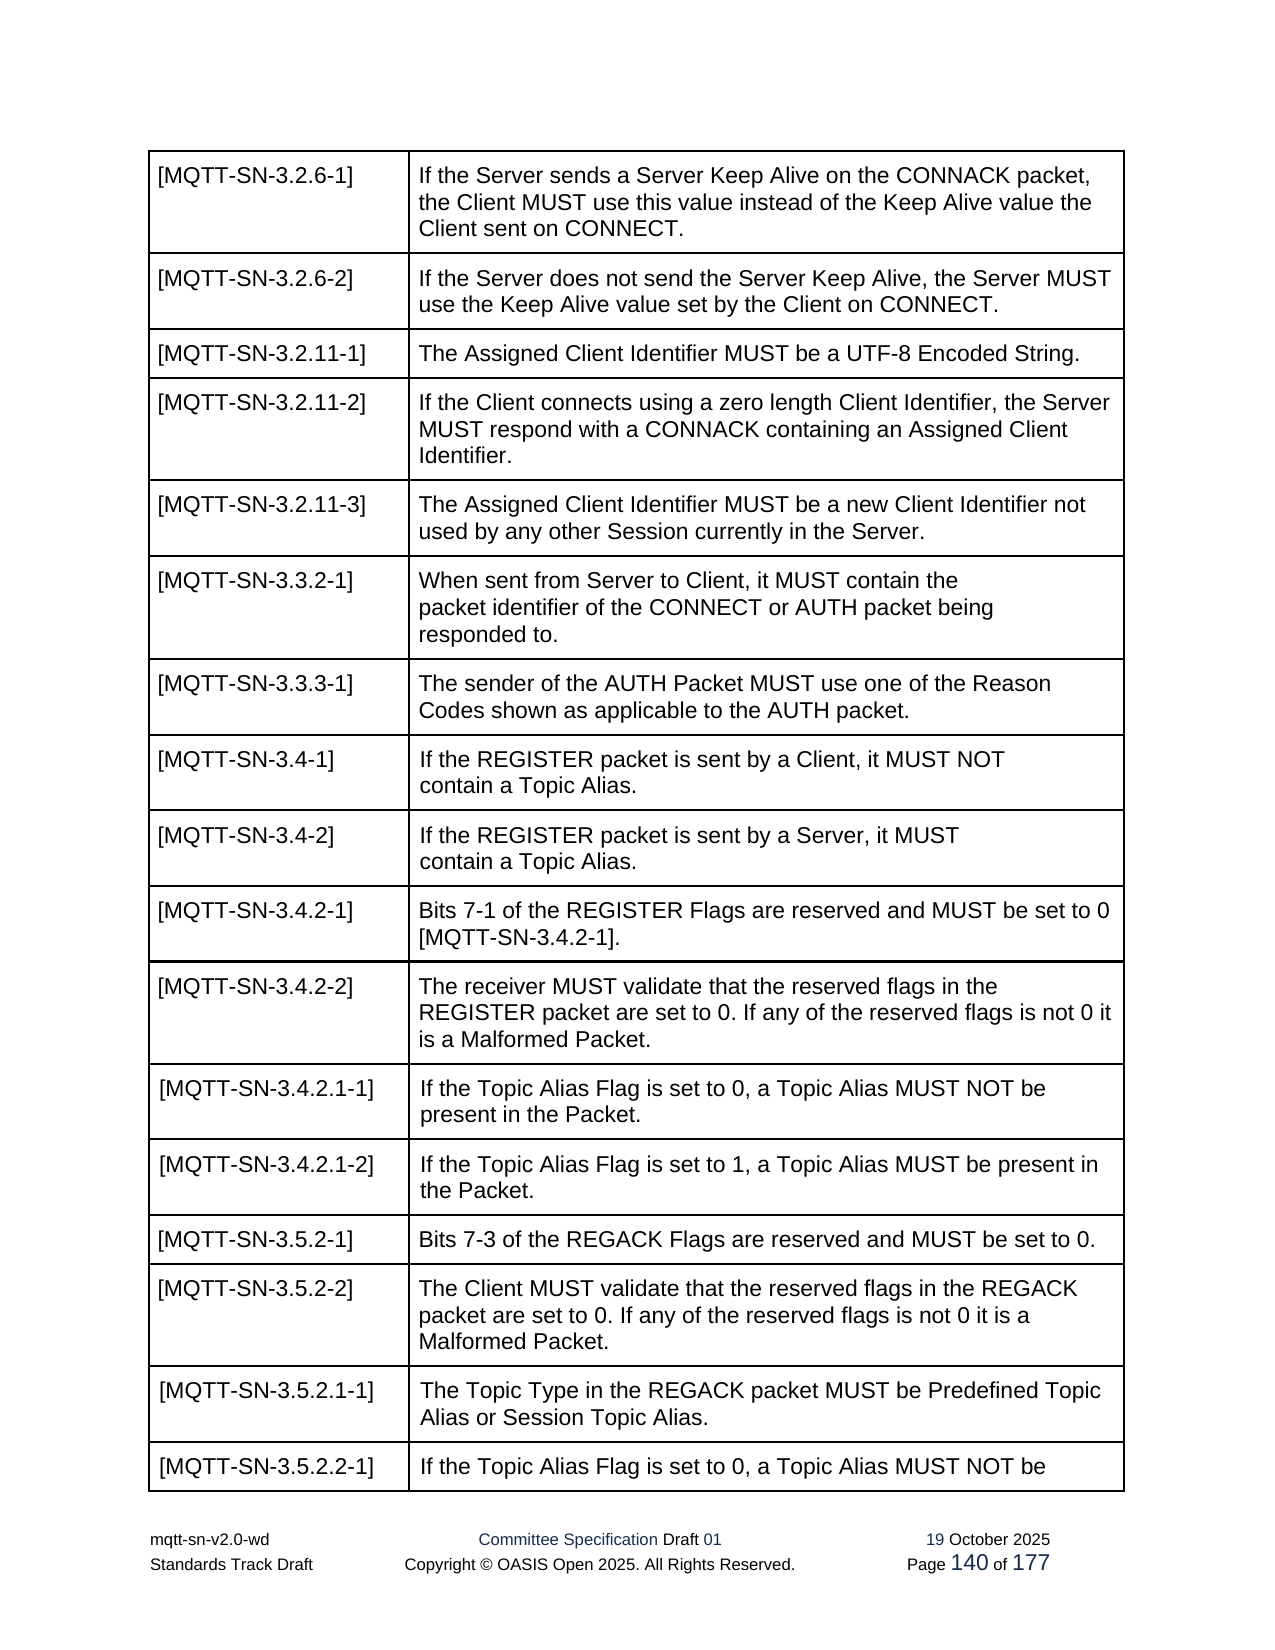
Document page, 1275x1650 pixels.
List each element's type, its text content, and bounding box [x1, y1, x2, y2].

table_cell The Client MUST validate that the reserved flags in the REGACK packet are set to 0. If any of the reserved flags is not 0 it is a Malformed Packet. [410, 1265, 1123, 1365]
table_cell If the REGISTER packet is sent by a Client, it MUST NOT contain a Topic Alias. [410, 736, 1123, 809]
table_cell If the Server sends a Server Keep Alive on the CONNACK packet, the Client MUST use this value instead of the Keep Alive value the Client sent on CONNECT. [410, 152, 1123, 252]
table_cell When sent from Server to Client, it MUST contain the packet identifier of the CONNECT or AUTH packet being responded to. [410, 557, 1123, 658]
table_cell [MQTT-SN-3.3.2-1] [150, 557, 408, 658]
table_cell [MQTT-SN-3.2.11-3] [150, 481, 408, 554]
table_cell [MQTT-SN-3.4-2] [150, 811, 408, 885]
table_cell [MQTT-SN-3.5.2-2] [150, 1265, 408, 1365]
table_cell The Topic Type in the REGACK packet MUST be Predefined Topic Alias or Session Topic Alias. [410, 1367, 1123, 1441]
table_cell [MQTT-SN-3.5.2.1-1] [150, 1367, 408, 1441]
table_cell [MQTT-SN-3.5.2.2-1] [150, 1443, 408, 1490]
table_cell [MQTT-SN-3.4-1] [150, 736, 408, 809]
table_cell [MQTT-SN-3.4.2-1] [150, 887, 408, 960]
table_cell [MQTT-SN-3.5.2-1] [150, 1216, 408, 1263]
table_cell The Assigned Client Identifier MUST be a UTF-8 Encoded String. [410, 330, 1123, 377]
table_cell The receiver MUST validate that the reserved flags in the REGISTER packet are set to 0. If any of the reserved flags is not 0 it is a Malformed Packet. [410, 963, 1123, 1062]
table_cell Bits 7-3 of the REGACK Flags are reserved and MUST be set to 0. [410, 1216, 1123, 1263]
table_cell [MQTT-SN-3.2.11-1] [150, 330, 408, 377]
table_cell Bits 7-1 of the REGISTER Flags are reserved and MUST be set to 0 [MQTT-SN-3.4.2-1]. [410, 887, 1123, 960]
table_cell If the Client connects using a zero length Client Identifier, the Server MUST respond with a CONNACK containing an Assigned Client Identifier. [410, 379, 1123, 479]
table_cell If the REGISTER packet is sent by a Server, it MUST contain a Topic Alias. [410, 811, 1123, 885]
table_cell [MQTT-SN-3.2.11-2] [150, 379, 408, 479]
table_cell [MQTT-SN-3.2.6-2] [150, 254, 408, 328]
table_cell [MQTT-SN-3.3.3-1] [150, 660, 408, 733]
table_cell If the Server does not send the Server Keep Alive, the Server MUST use the Keep Alive value set by the Client on CONNECT. [410, 254, 1123, 328]
table_cell [MQTT-SN-3.4.2-2] [150, 963, 408, 1062]
table_cell [MQTT-SN-3.4.2.1-1] [150, 1065, 408, 1138]
table_cell [MQTT-SN-3.2.6-1] [150, 152, 408, 252]
table_cell The Assigned Client Identifier MUST be a new Client Identifier not used by any other Session currently in the Server. [410, 481, 1123, 554]
table_cell If the Topic Alias Flag is set to 0, a Topic Alias MUST NOT be present in the Packet. [410, 1065, 1123, 1138]
table_cell If the Topic Alias Flag is set to 1, a Topic Alias MUST be present in the Packet. [410, 1140, 1123, 1214]
table_cell The sender of the AUTH Packet MUST use one of the Reason Codes shown as applicable to the AUTH packet. [410, 660, 1123, 733]
table_cell If the Topic Alias Flag is set to 0, a Topic Alias MUST NOT be [410, 1443, 1123, 1490]
table_cell [MQTT-SN-3.4.2.1-2] [150, 1140, 408, 1214]
